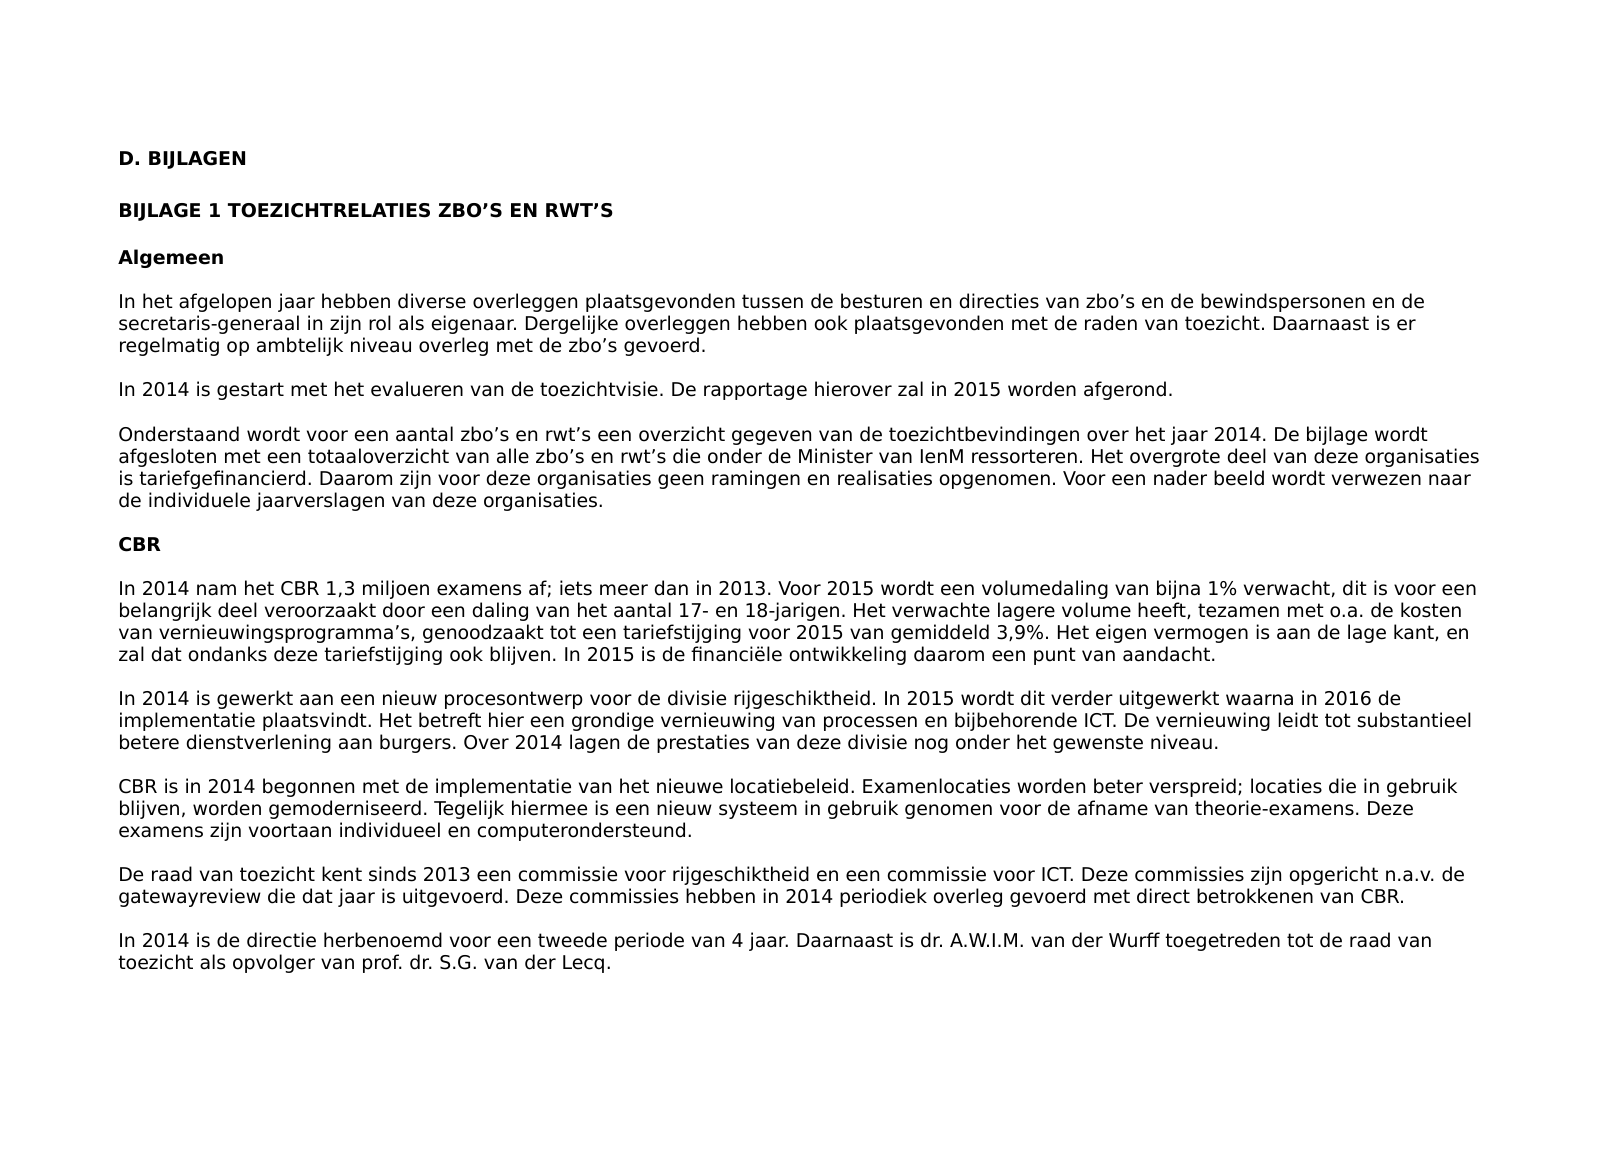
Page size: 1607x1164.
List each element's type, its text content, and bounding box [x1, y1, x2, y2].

subtitle Algemeen [118, 247, 1488, 269]
text In 2014 nam het CBR 1,3 miljoen examens af; iets meer dan in 2013. Voor 2015 wordt een volumedaling van bijna 1% verwacht, dit is voor een belangrijk deel veroorzaakt door een daling van het aantal 17- en 18-jarigen. Het verwachte lagere volume heeft, tezamen met o.a. de kosten van vernieuwingsprogramma’s, genoodzaakt tot een tariefstijging voor 2015 van gemiddeld 3,9%. Het eigen vermogen is aan de lage kant, en zal dat ondanks deze tariefstijging ook blijven. In 2015 is de financiële ontwikkeling daarom een punt van aandacht. [118, 578, 1488, 666]
subtitle BIJLAGE 1 TOEZICHTRELATIES ZBO’S EN RWT’S [118, 200, 1488, 222]
text In 2014 is de directie herbenoemd voor een tweede periode van 4 jaar. Daarnaast is dr. A.W.I.M. van der Wurff toegetreden tot de raad van toezicht als opvolger van prof. dr. S.G. van der Lecq. [118, 930, 1488, 974]
text In 2014 is gestart met het evalueren van de toezichtvisie. De rapportage hierover zal in 2015 worden afgerond. [118, 379, 1488, 401]
subtitle D. BIJLAGEN [118, 148, 1488, 170]
text Onderstaand wordt voor een aantal zbo’s en rwt’s een overzicht gegeven van de toezichtbevindingen over het jaar 2014. De bijlage wordt afgesloten met een totaaloverzicht van alle zbo’s en rwt’s die onder de Minister van IenM ressorteren. Het overgrote deel van deze organisaties is tariefgefinancierd. Daarom zijn voor deze organisaties geen ramingen en realisaties opgenomen. Voor een nader beeld wordt verwezen naar de individuele jaarverslagen van deze organisaties. [118, 423, 1488, 511]
subtitle CBR [118, 534, 1488, 556]
text CBR is in 2014 begonnen met de implementatie van het nieuwe locatiebeleid. Examenlocaties worden beter verspreid; locaties die in gebruik blijven, worden gemoderniseerd. Tegelijk hiermee is een nieuw systeem in gebruik genomen voor de afname van theorie-examens. Deze examens zijn voortaan individueel en computerondersteund. [118, 776, 1488, 842]
text In 2014 is gewerkt aan een nieuw procesontwerp voor de divisie rijgeschiktheid. In 2015 wordt dit verder uitgewerkt waarna in 2016 de implementatie plaatsvindt. Het betreft hier een grondige vernieuwing van processen en bijbehorende ICT. De vernieuwing leidt tot substantieel betere dienstverlening aan burgers. Over 2014 lagen de prestaties van deze divisie nog onder het gewenste niveau. [118, 688, 1488, 754]
text In het afgelopen jaar hebben diverse overleggen plaatsgevonden tussen de besturen en directies van zbo’s en de bewindspersonen en de secretaris-generaal in zijn rol als eigenaar. Dergelijke overleggen hebben ook plaatsgevonden met de raden van toezicht. Daarnaast is er regelmatig op ambtelijk niveau overleg met de zbo’s gevoerd. [118, 291, 1488, 357]
text De raad van toezicht kent sinds 2013 een commissie voor rijgeschiktheid en een commissie voor ICT. Deze commissies zijn opgericht n.a.v. de gatewayreview die dat jaar is uitgevoerd. Deze commissies hebben in 2014 periodiek overleg gevoerd met direct betrokkenen van CBR. [118, 864, 1488, 908]
